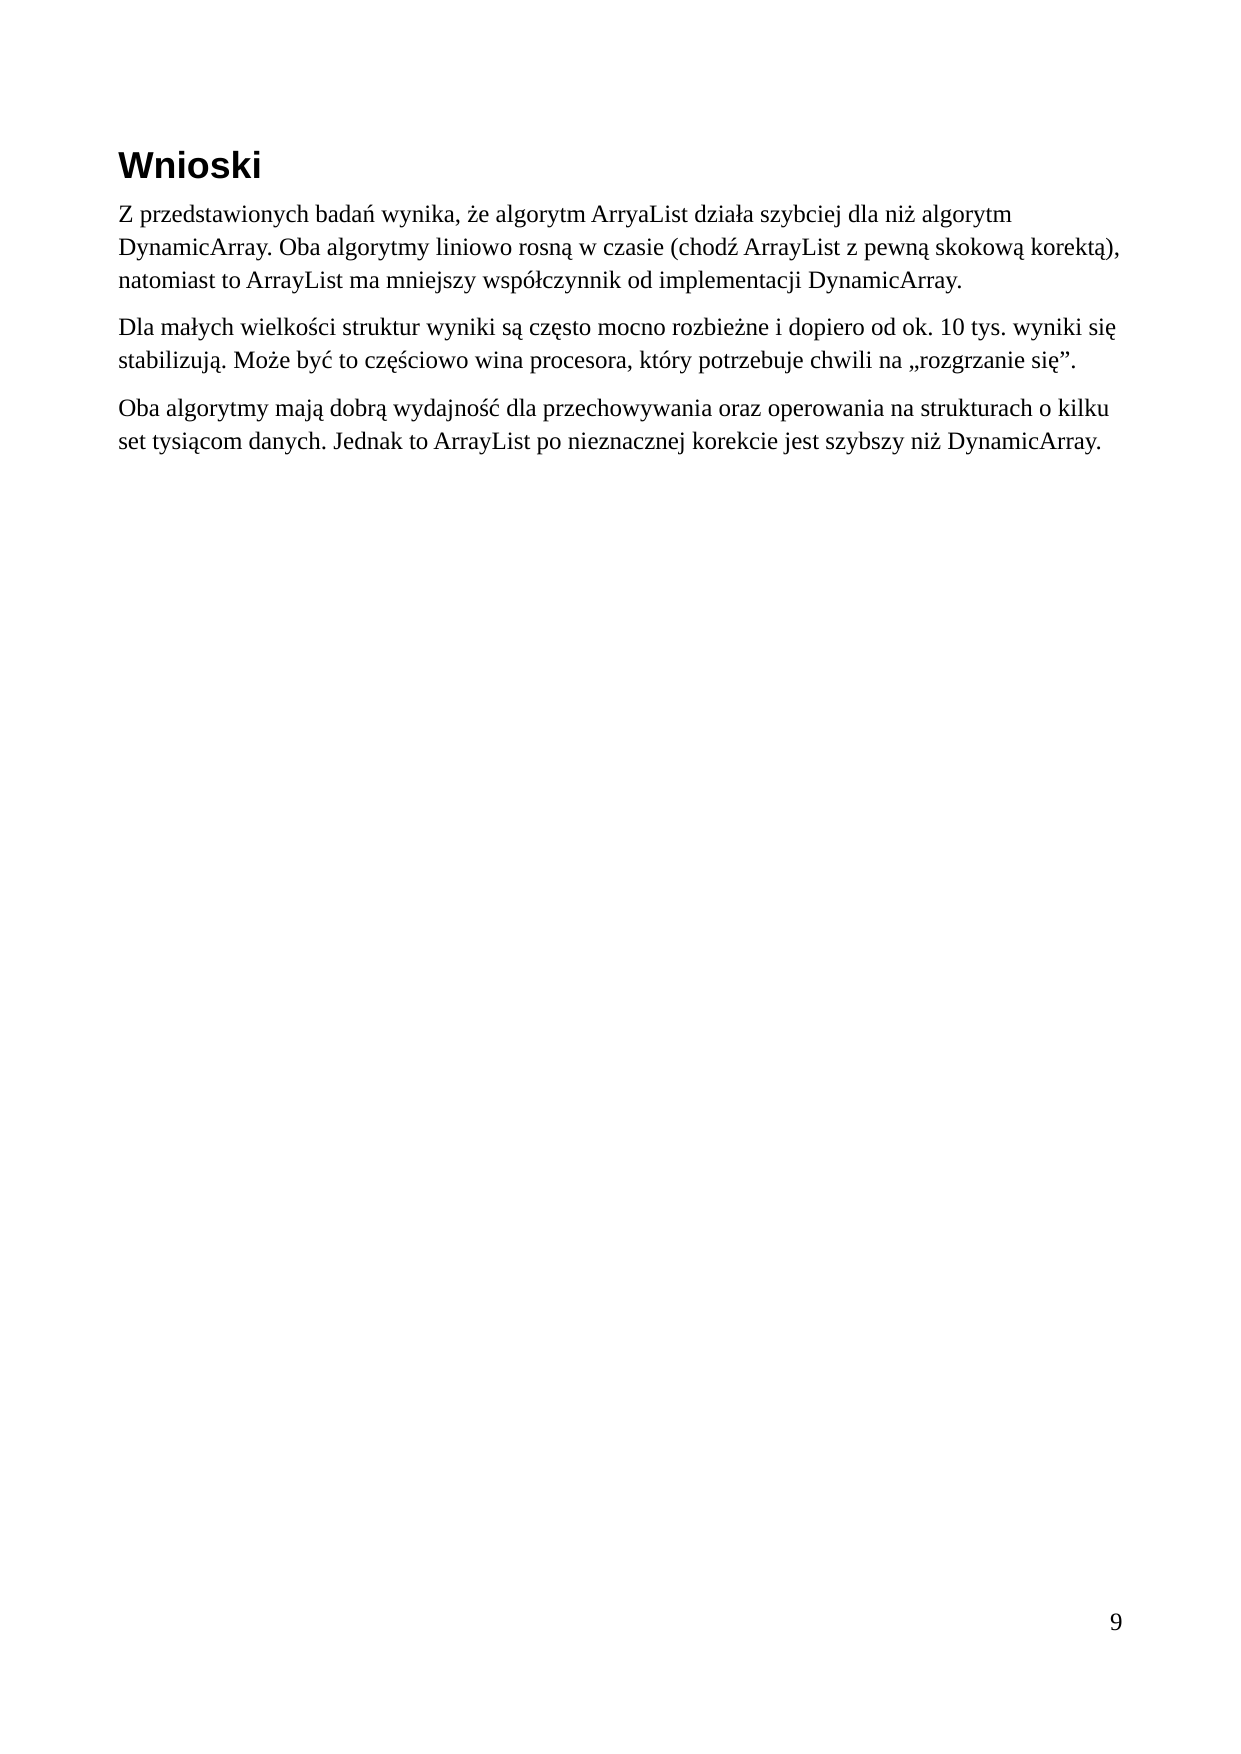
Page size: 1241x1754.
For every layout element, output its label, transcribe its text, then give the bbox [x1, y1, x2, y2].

subtitle Wnioski [118, 143, 1122, 186]
text Dla małych wielkości struktur wyniki są często mocno rozbieżne i dopiero od ok. 10 tys. wyniki się stabilizują. Może być to częściowo wina procesora, który potrzebuje chwili na „rozgrzanie się”. [118, 312, 1122, 374]
text Z przedstawionych badań wynika, że algorytm ArryaList działa szybciej dla niż algorytm DynamicArray. Oba algorytmy liniowo rosną w czasie (chodź ArrayList z pewną skokową korektą), natomiast to ArrayList ma mniejszy współczynnik od implementacji DynamicArray. [118, 199, 1122, 293]
text Oba algorytmy mają dobrą wydajność dla przechowywania oraz operowania na strukturach o kilku set tysiącom danych. Jednak to ArrayList po nieznacznej korekcie jest szybszy niż DynamicArray. [118, 393, 1122, 455]
